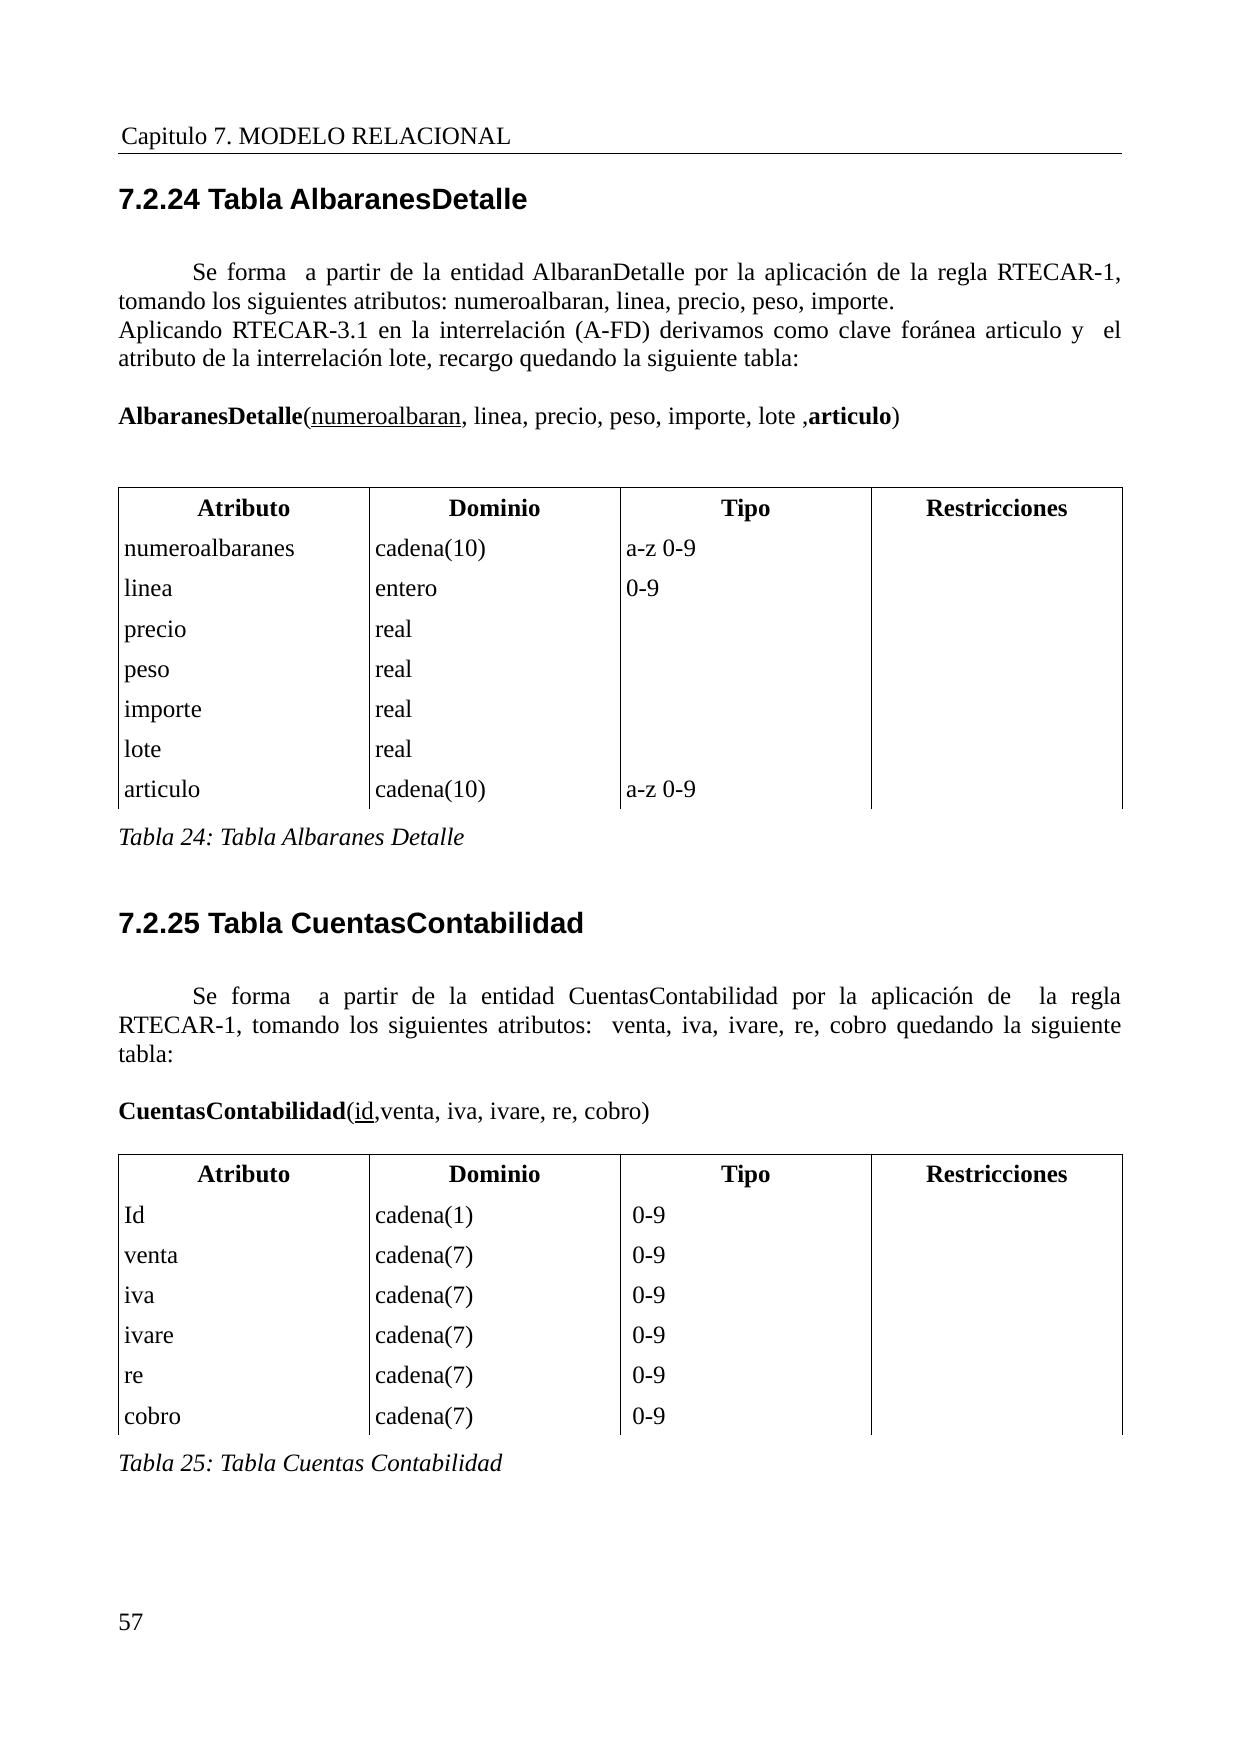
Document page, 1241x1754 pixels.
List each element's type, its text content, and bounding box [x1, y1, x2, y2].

table_cell peso [119, 648, 369, 688]
table_cell cadena(7) [370, 1315, 620, 1355]
text CuentasContabilidad(id,venta, iva, ivare, re, cobro) [118, 1096, 1122, 1125]
table_cell 0-9 [621, 1355, 871, 1395]
table_cell [621, 608, 871, 648]
table_cell [872, 568, 1122, 608]
table_cell [872, 1194, 1122, 1234]
table_cell a-z 0-9 [621, 769, 871, 809]
table_cell [621, 729, 871, 769]
table_cell articulo [119, 769, 369, 809]
table_cell [872, 1355, 1122, 1395]
table_cell real [370, 608, 620, 648]
table_header Dominio [370, 1155, 620, 1194]
table_cell 0-9 [621, 1395, 871, 1435]
table_cell cadena(10) [370, 769, 620, 809]
table_cell linea [119, 568, 369, 608]
table_cell [872, 608, 1122, 648]
text Se forma a partir de la entidad CuentasContabilidad por la aplicación de la regla RTECAR-1, tomando los siguientes atributos: venta, iva, ivare, re, cobro quedando la siguiente tabla: [118, 981, 1122, 1067]
subtitle 7.2.25 Tabla CuentasContabilidad [118, 906, 1122, 940]
table_cell cadena(7) [370, 1274, 620, 1314]
table_cell real [370, 689, 620, 729]
text Aplicando RTECAR-3.1 en la interrelación (A-FD) derivamos como clave foránea articulo y el atributo de la interrelación lote, recargo quedando la siguiente tabla: [118, 315, 1122, 372]
table_cell importe [119, 689, 369, 729]
table_cell precio [119, 608, 369, 648]
table_cell [872, 1234, 1122, 1274]
table_cell iva [119, 1274, 369, 1314]
table_cell [872, 769, 1122, 809]
table_header Restricciones [872, 1155, 1122, 1194]
table_cell cadena(7) [370, 1234, 620, 1274]
table_cell [621, 648, 871, 688]
table_cell 0-9 [621, 1274, 871, 1314]
table_cell cadena(10) [370, 528, 620, 568]
table_cell lote [119, 729, 369, 769]
table_cell cadena(7) [370, 1395, 620, 1435]
table_header Tipo [621, 488, 871, 528]
table_cell cobro [119, 1395, 369, 1435]
table_cell [872, 528, 1122, 568]
table_header Atributo [119, 1155, 369, 1194]
table_cell [872, 1315, 1122, 1355]
table_cell [872, 1274, 1122, 1314]
table_cell venta [119, 1234, 369, 1274]
table_cell 0-9 [621, 1234, 871, 1274]
table_cell Id [119, 1194, 369, 1234]
table_header Atributo [119, 488, 369, 528]
text Tabla 24: Tabla Albaranes Detalle [118, 822, 1122, 850]
table_cell [872, 648, 1122, 688]
table_cell [872, 729, 1122, 769]
table_cell real [370, 648, 620, 688]
table_cell [621, 689, 871, 729]
table_cell 0-9 [621, 1194, 871, 1234]
table_cell a-z 0-9 [621, 528, 871, 568]
table_cell entero [370, 568, 620, 608]
table_cell cadena(1) [370, 1194, 620, 1234]
text Tabla 25: Tabla Cuentas Contabilidad [118, 1448, 1122, 1476]
table_header Restricciones [872, 488, 1122, 528]
table_cell 0-9 [621, 1315, 871, 1355]
subtitle 7.2.24 Tabla AlbaranesDetalle [118, 182, 1122, 216]
table_cell cadena(7) [370, 1355, 620, 1395]
table_cell ivare [119, 1315, 369, 1355]
table_header Tipo [621, 1155, 871, 1194]
table_cell re [119, 1355, 369, 1395]
table_cell [872, 689, 1122, 729]
text Se forma a partir de la entidad AlbaranDetalle por la aplicación de la regla RTECAR-1, tomando los siguientes atributos: numeroalbaran, linea, precio, peso, importe. [118, 257, 1122, 315]
table_cell [872, 1395, 1122, 1435]
table_cell numeroalbaranes [119, 528, 369, 568]
table_cell real [370, 729, 620, 769]
text AlbaranesDetalle(numeroalbaran, linea, precio, peso, importe, lote ,articulo) [118, 401, 1122, 430]
table_header Dominio [370, 488, 620, 528]
table_cell 0-9 [621, 568, 871, 608]
